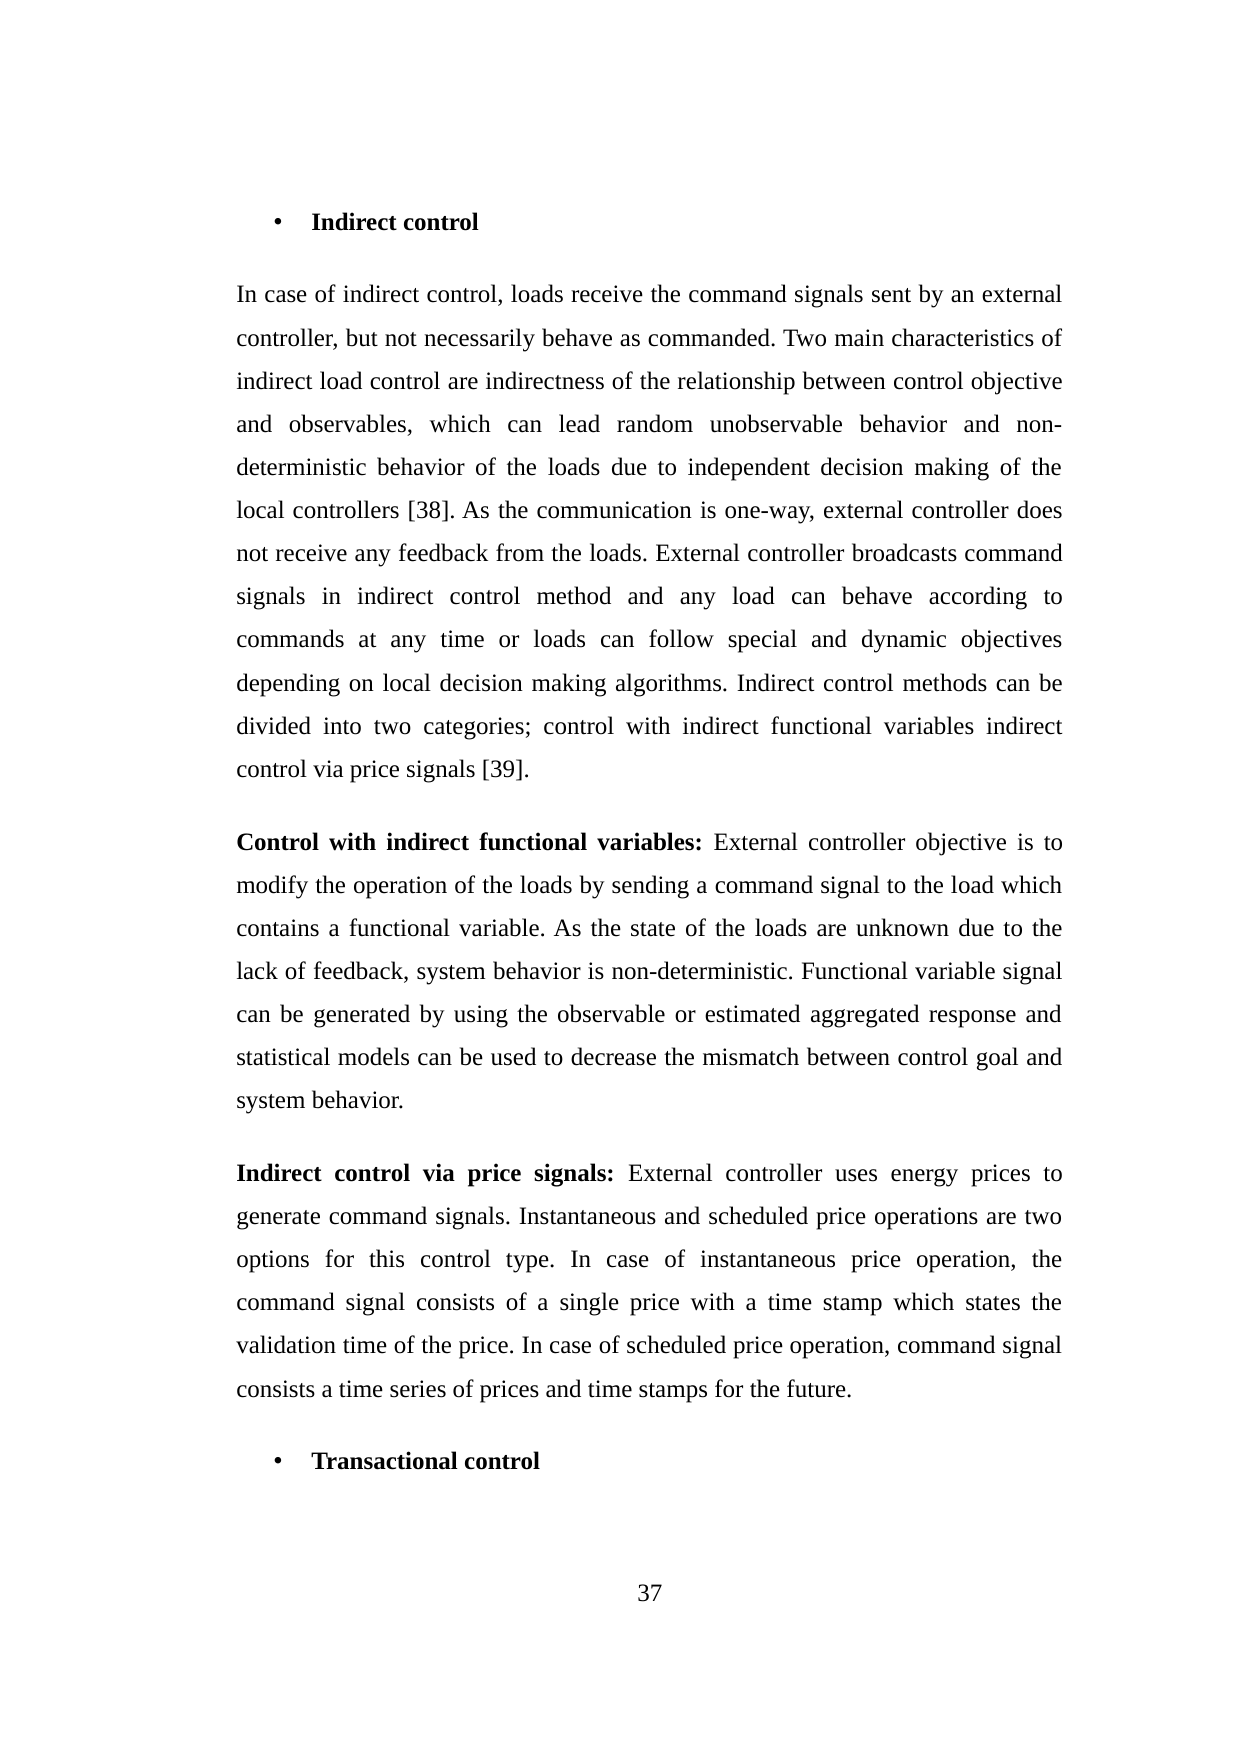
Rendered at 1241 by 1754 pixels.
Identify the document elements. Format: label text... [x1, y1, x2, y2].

text Indirect control via price signals: External controller uses energy prices to generate command signals. Instantaneous and scheduled price operations are two options for this control type. In case of instantaneous price operation, the command signal consists of a single price with a time stamp which states the validation time of the price. In case of scheduled price operation, command signal consists a time series of prices and time stamps for the future. [236, 1158, 1063, 1402]
text In case of indirect control, loads receive the command signals sent by an external controller, but not necessarily behave as commanded. Two main characteristics of indirect load control are indirectness of the relationship between control objective and observables, which can lead random unobservable behavior and non-deterministic behavior of the loads due to independent decision making of the local controllers [38]⁠. As the communication is one-way, external controller does not receive any feedback from the loads. External controller broadcasts command signals in indirect control method and any load can behave according to commands at any time or loads can follow special and dynamic objectives depending on local decision making algorithms. Indirect control methods can be divided into two categories; control with indirect functional variables indirect control via price signals [39]⁠. [236, 279, 1063, 783]
list Indirect control [273, 207, 1063, 236]
text Control with indirect functional variables: External controller objective is to modify the operation of the loads by sending a command signal to the load which contains a functional variable. As the state of the loads are unknown due to the lack of feedback, system behavior is non-deterministic. Functional variable signal can be generated by using the observable or estimated aggregated response and statistical models can be used to decrease the mismatch between control goal and system behavior. [236, 827, 1063, 1114]
list Transactional control [273, 1446, 1063, 1475]
